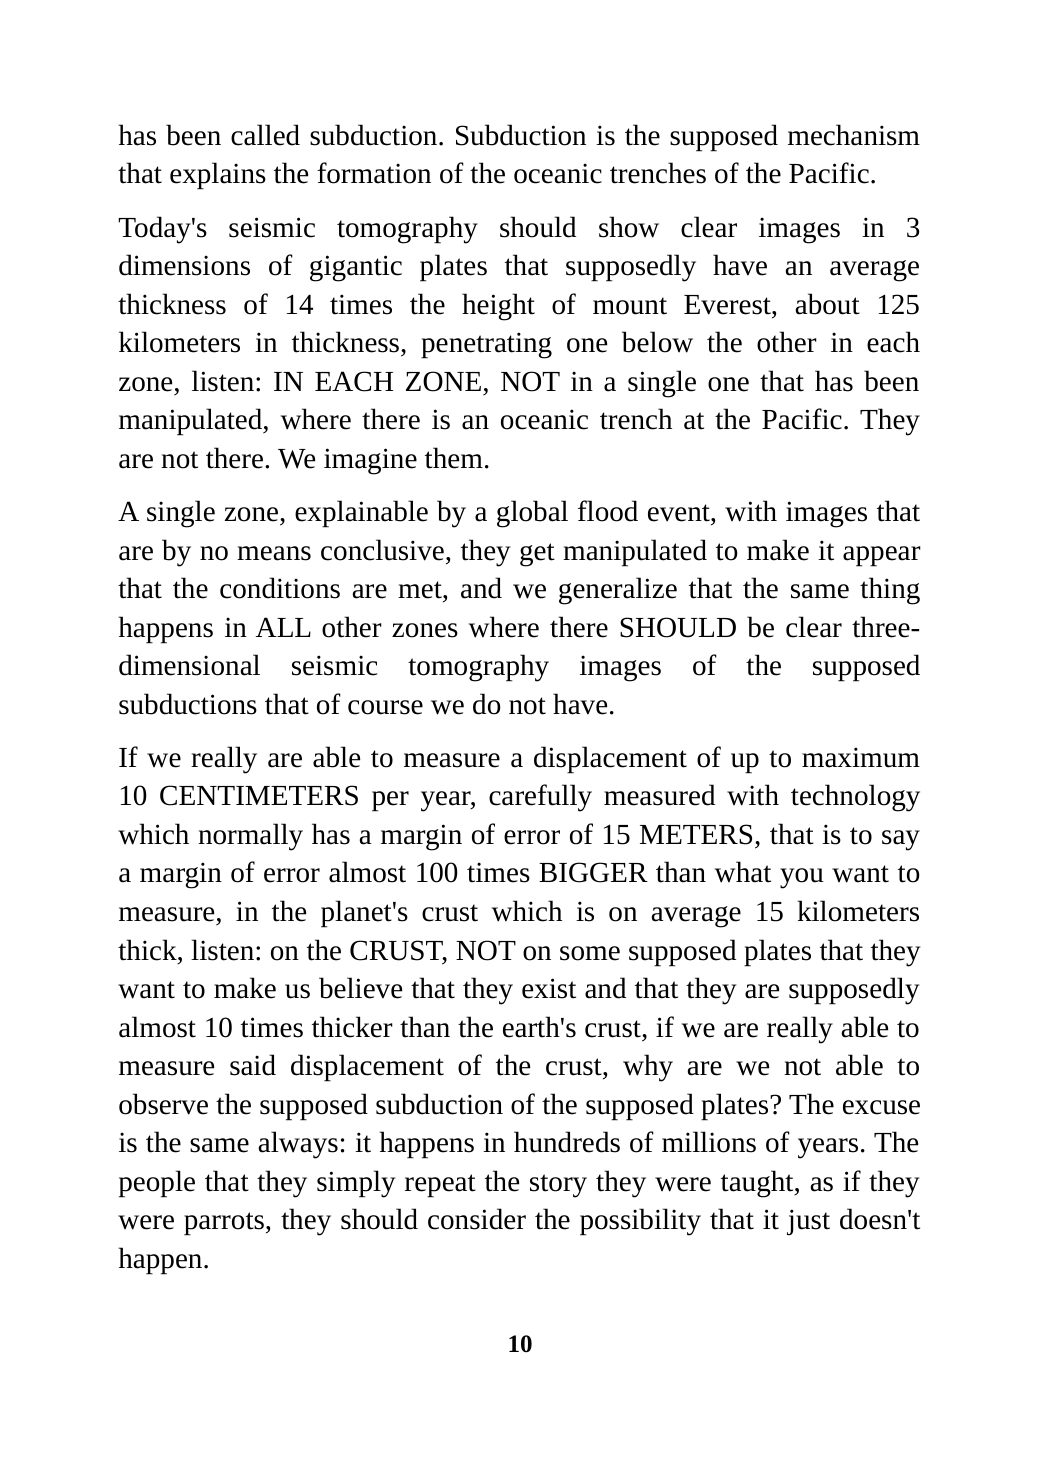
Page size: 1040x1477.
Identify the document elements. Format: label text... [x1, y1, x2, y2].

text A single zone, explainable by a global flood event, with images that are by no means conclusive, they get manipulated to make it appear that the conditions are met, and we generalize that the same thing happens in ALL other zones where there SHOULD be clear three-dimensional seismic tomography images of the supposed subductions that of course we do not have. [118, 494, 921, 720]
text If we really are able to measure a displacement of up to maximum 10 CENTIMETERS per year, carefully measured with technology which normally has a margin of error of 15 METERS, that is to say a margin of error almost 100 times BIGGER than what you want to measure, in the planet's crust which is on average 15 kilometers thick, listen: on the CRUST, NOT on some supposed plates that they want to make us believe that they exist and that they are supposedly almost 10 times thicker than the earth's crust, if we are really able to measure said displacement of the crust, why are we not able to observe the supposed subduction of the supposed plates? The excuse is the same always: it happens in hundreds of millions of years. The people that they simply repeat the story they were taught, as if they were parrots, they should consider the possibility that it just doesn't happen. [118, 740, 921, 1274]
text has been called subduction. Subduction is the supposed mechanism that explains the formation of the oceanic trenches of the Pacific. [118, 118, 921, 190]
text Today's seismic tomography should show clear images in 3 dimensions of gigantic plates that supposedly have an average thickness of 14 times the height of mount Everest, about 125 kilometers in thickness, penetrating one below the other in each zone, listen: IN EACH ZONE, NOT in a single one that has been manipulated, where there is an oceanic trench at the Pacific. They are not there. We imagine them. [118, 210, 921, 474]
